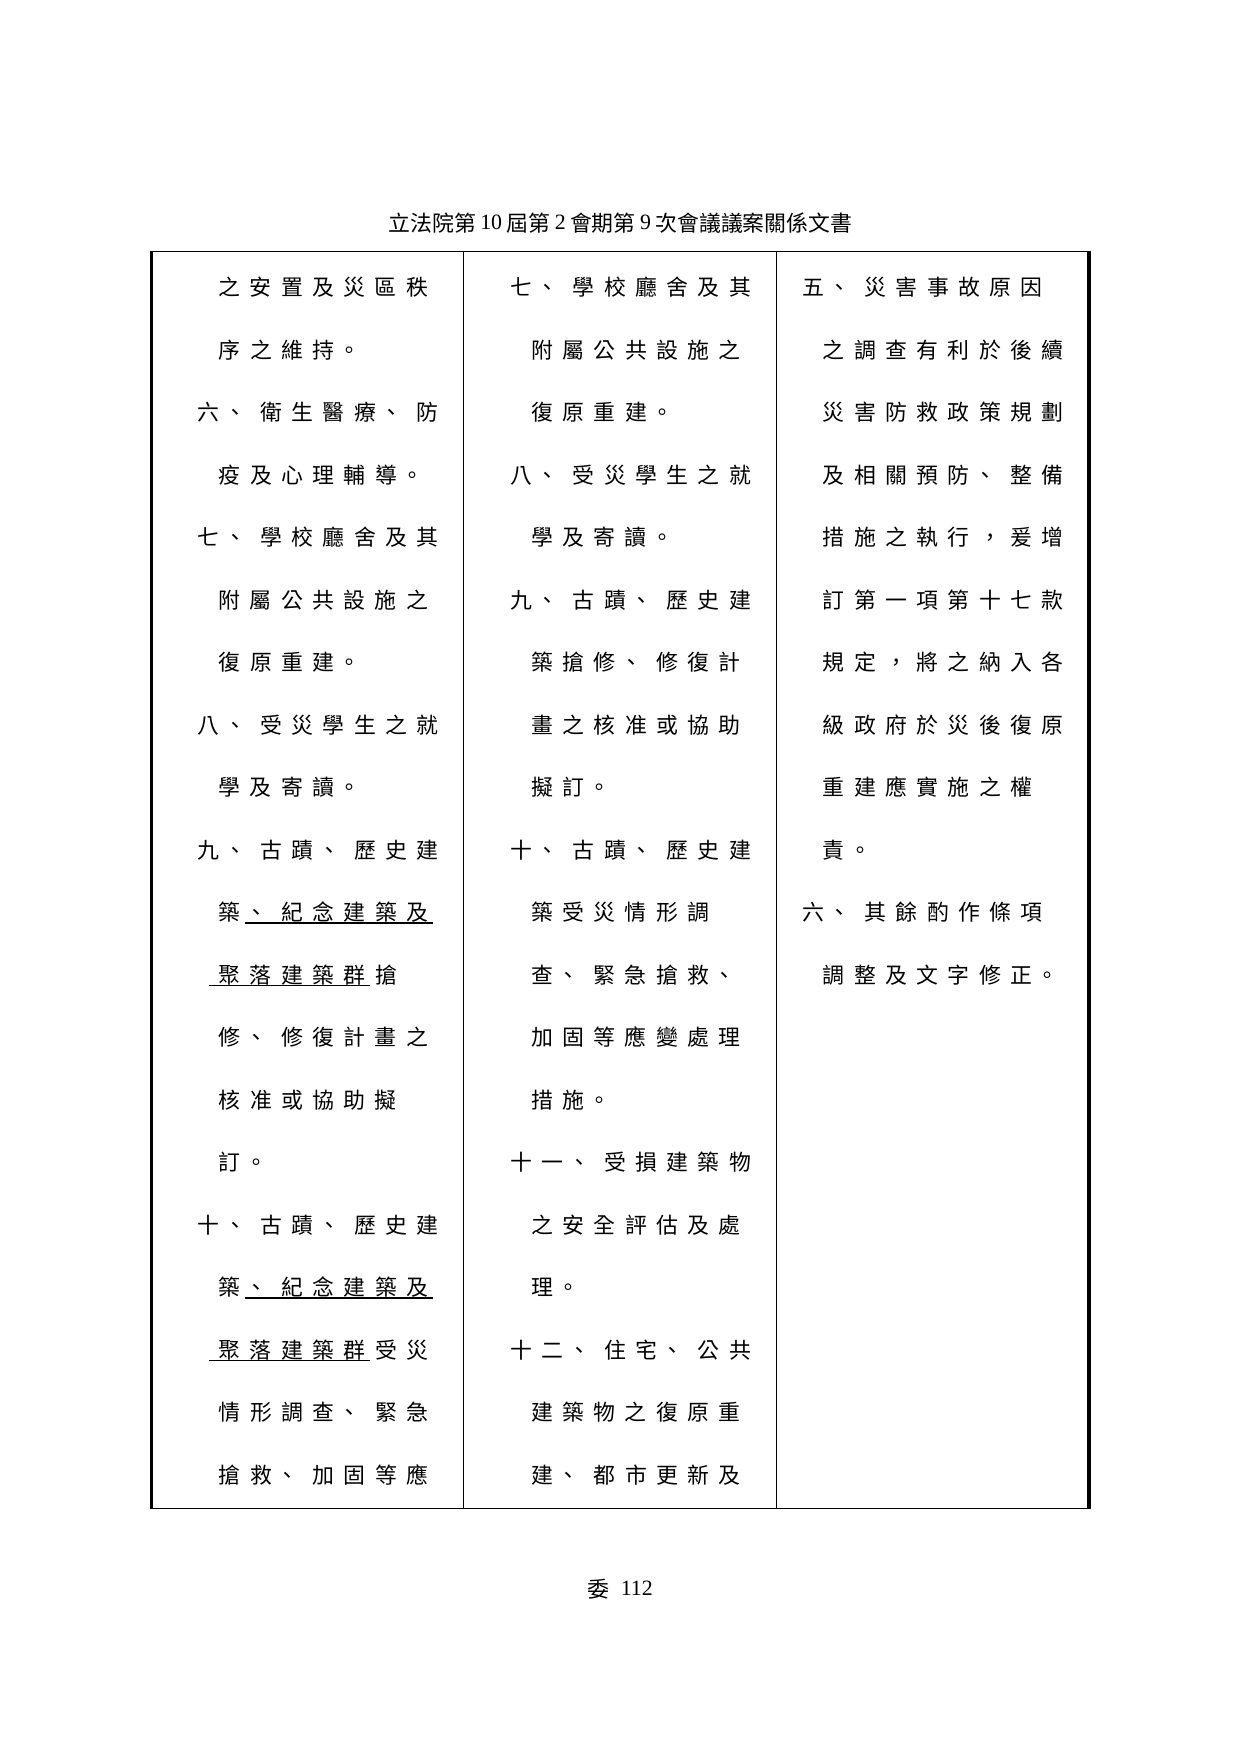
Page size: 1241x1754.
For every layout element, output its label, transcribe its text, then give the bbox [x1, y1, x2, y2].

table_cell 五、災害事故原因之調查有利於後續災害防救政策規劃及相關預防、整備措施之執行，爰增訂第一項第十七款規定，將之納入各級政府於災後復原重建應實施之權責。 六、其餘酌作條項調整及文字修正。 [777, 252, 1087, 1508]
table_cell 七、學校廳舍及其附屬公共設施之復原重建。 八、受災學生之就學及寄讀。 九、古蹟、歷史建築搶修、修復計畫之核准或協助擬訂。 十、古蹟、歷史建築受災情形調查、緊急搶救、加固等應變處理措施。 十一、受損建築物之安全評估及處理。 十二、住宅、公共建築物之復原重建、都市更新及 [464, 252, 776, 1508]
table_cell 之安置及災區秩序之維持。 六、衛生醫療、防疫及心理輔導。 七、學校廳舍及其附屬公共設施之復原重建。 八、受災學生之就學及寄讀。 九、古蹟、歷史建築、紀念建築及聚落建築群搶修、修復計畫之核准或協助擬訂。 十、古蹟、歷史建築、紀念建築及聚落建築群受災情形調查、緊急搶救、加固等應 [153, 252, 463, 1508]
